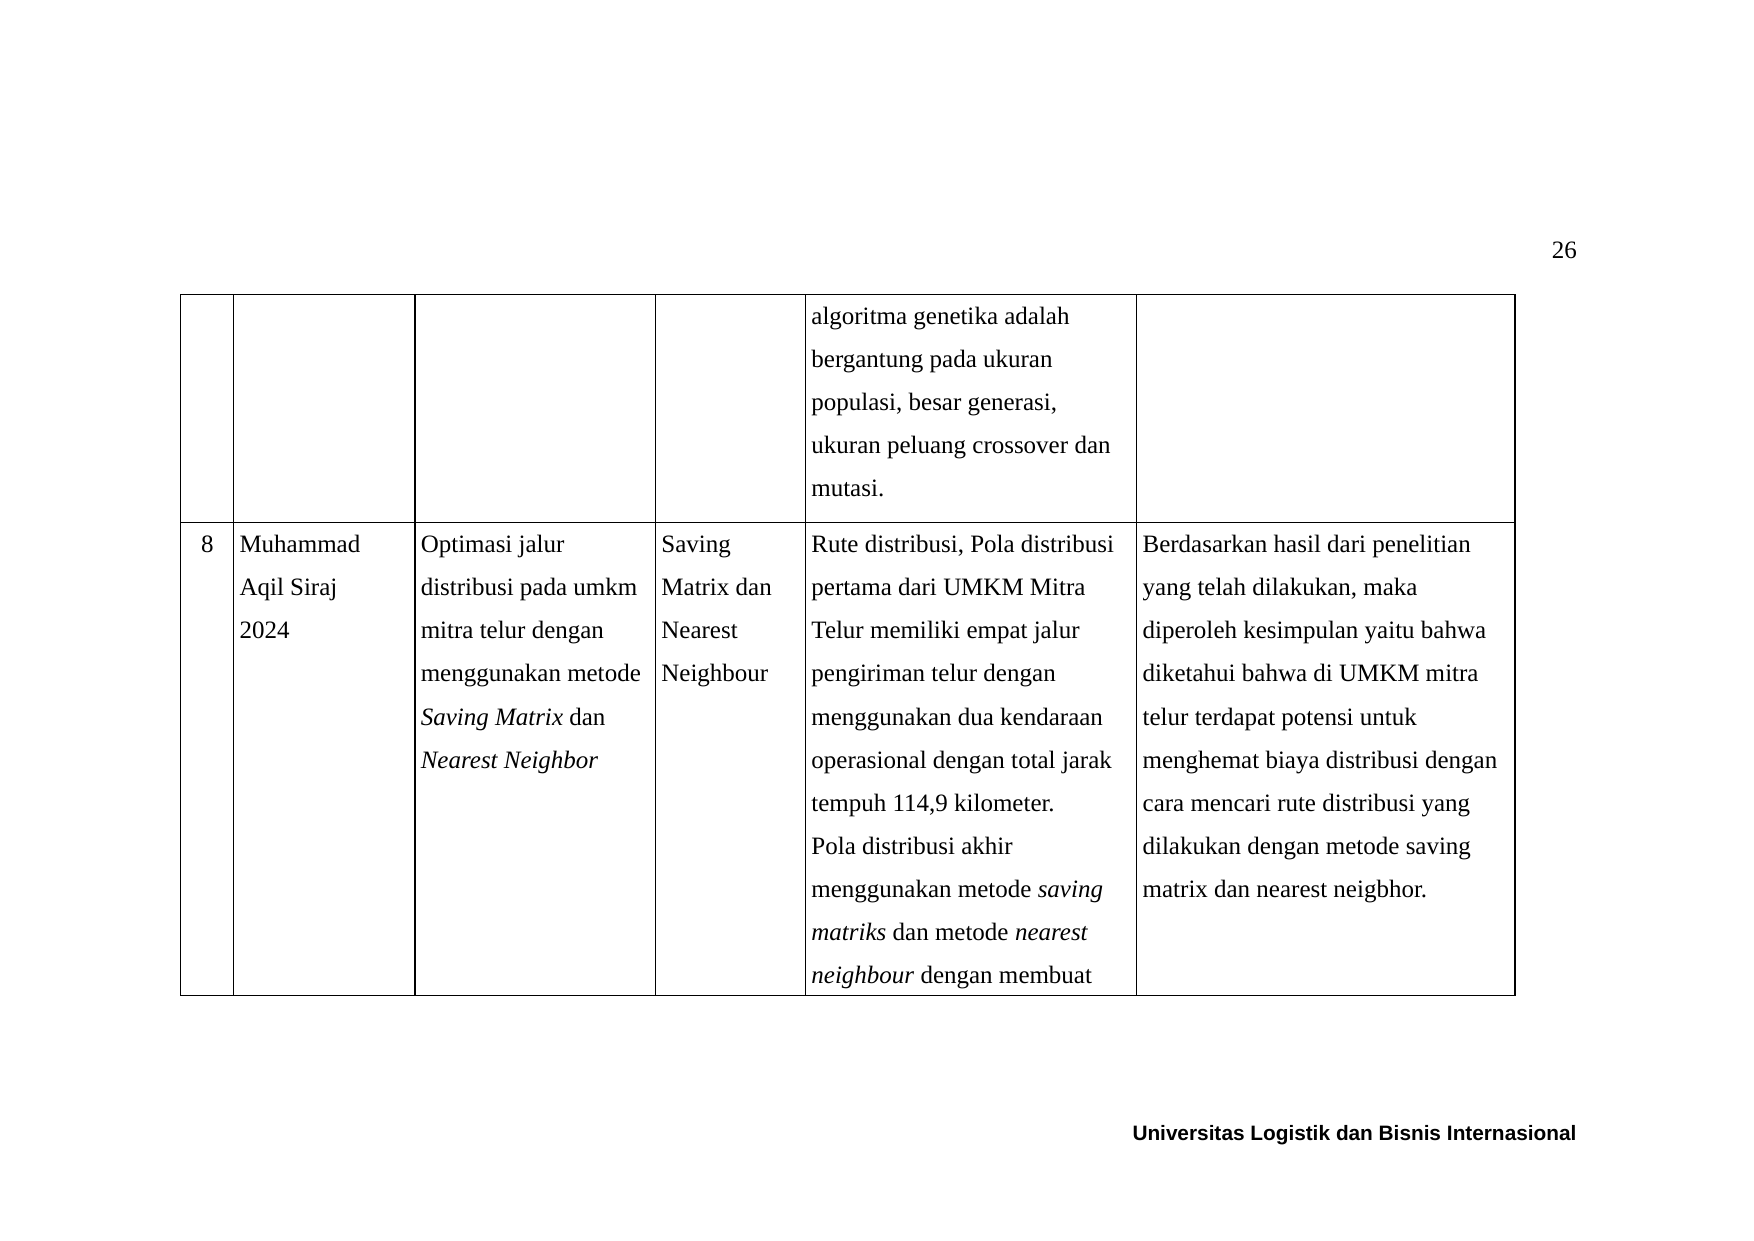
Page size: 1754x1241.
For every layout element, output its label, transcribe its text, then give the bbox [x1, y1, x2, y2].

table_cell [1137, 295, 1514, 522]
table_cell [656, 295, 805, 522]
table_cell 8 [181, 523, 233, 995]
table_cell [181, 295, 233, 522]
table_cell Optimasi jalur distribusi pada umkm mitra telur dengan menggunakan metode Saving Matrix dan Nearest Neighbor [416, 523, 655, 995]
table_cell Rute distribusi, Pola distribusi pertama dari UMKM Mitra Telur memiliki empat jalur pengiriman telur dengan menggunakan dua kendaraan operasional dengan total jarak tempuh 114,9 kilometer. Pola distribusi akhir menggunakan metode saving matriks dan metode nearest neighbour dengan membuat [806, 523, 1136, 995]
table_cell Berdasarkan hasil dari penelitian yang telah dilakukan, maka diperoleh kesimpulan yaitu bahwa diketahui bahwa di UMKM mitra telur terdapat potensi untuk menghemat biaya distribusi dengan cara mencari rute distribusi yang dilakukan dengan metode saving matrix dan nearest neigbhor. [1137, 523, 1514, 995]
table_cell Muhammad Aqil Siraj 2024 [234, 523, 414, 995]
table_cell Saving Matrix dan Nearest Neighbour [656, 523, 805, 995]
table_cell [234, 295, 414, 522]
table_cell algoritma genetika adalah bergantung pada ukuran populasi, besar generasi, ukuran peluang crossover dan mutasi. [806, 295, 1136, 522]
table_cell [416, 295, 655, 522]
